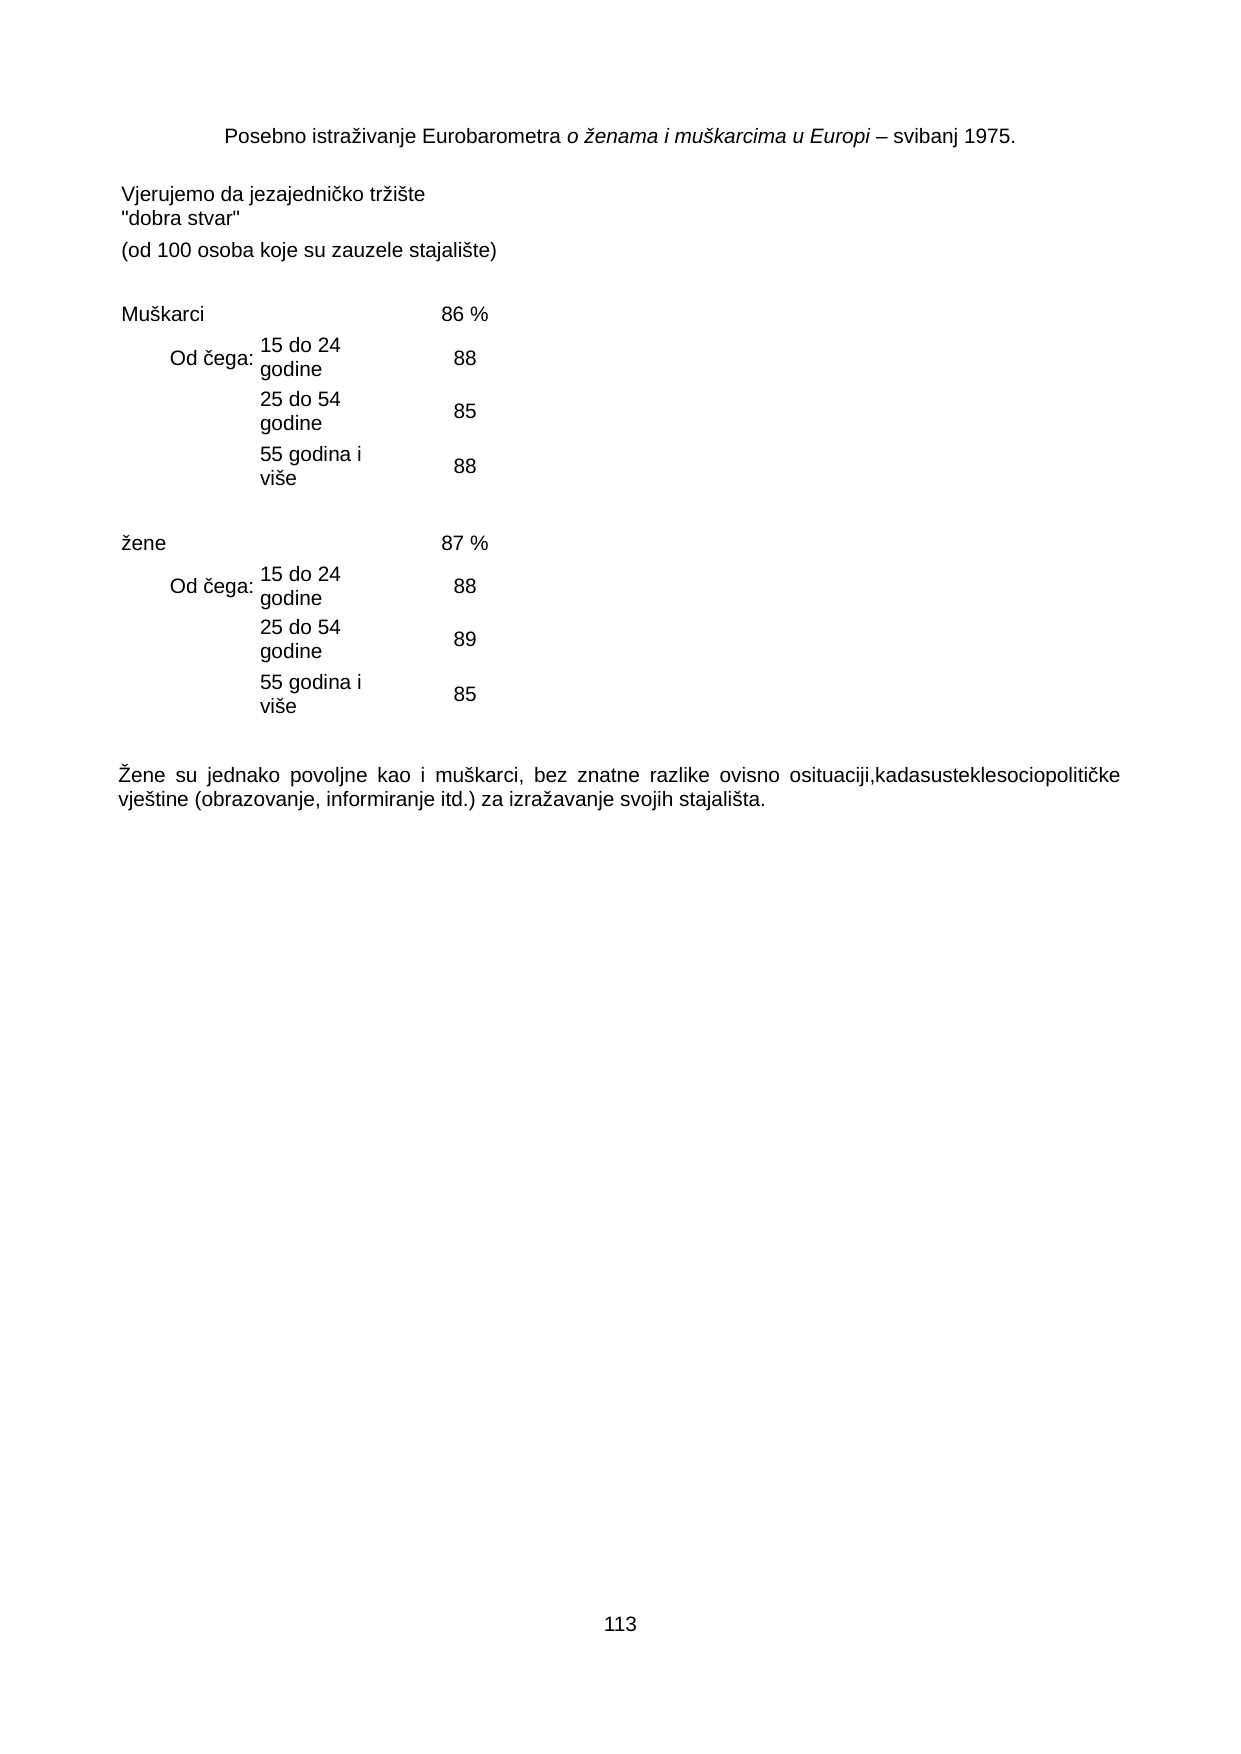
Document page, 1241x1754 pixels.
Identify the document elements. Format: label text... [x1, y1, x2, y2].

table_cell [395, 494, 534, 526]
table_cell Od čega: [118, 330, 257, 384]
table_cell 89 [395, 612, 534, 666]
table_cell 88 [395, 438, 534, 494]
table_cell [395, 266, 534, 298]
table_cell [118, 666, 257, 722]
table_header Vjerujemo da jezajedničko tržište "dobra stvar" [118, 178, 534, 233]
table_cell 25 do 54 godine [257, 612, 395, 666]
table_cell Muškarci [118, 298, 257, 330]
table_cell 87 % [395, 526, 534, 558]
table_cell žene [118, 526, 257, 558]
table_cell 15 do 24 godine [257, 559, 395, 612]
table_cell (od 100 osoba koje su zauzele stajalište) [118, 233, 534, 266]
table_cell Od čega: [118, 559, 257, 612]
table_cell 88 [395, 330, 534, 384]
table_cell [118, 266, 257, 298]
text Žene su jednako povoljne kao i muškarci, bez znatne razlike ovisno osituaciji,kadasusteklesociopolitičke vještine (obrazovanje, informiranje itd.) za izražavanje svojih stajališta. [118, 763, 1122, 811]
table_cell 85 [395, 666, 534, 722]
table_cell 85 [395, 384, 534, 438]
table_cell [257, 298, 395, 330]
table_cell 25 do 54 godine [257, 384, 395, 438]
table_cell [257, 494, 395, 526]
table_cell 15 do 24 godine [257, 330, 395, 384]
table_cell [118, 612, 257, 666]
table_cell [257, 526, 395, 558]
table_cell [118, 384, 257, 438]
table_cell [257, 266, 395, 298]
table_cell [118, 494, 257, 526]
table_cell 88 [395, 559, 534, 612]
table_cell [118, 438, 257, 494]
table_cell 86 % [395, 298, 534, 330]
table_cell 55 godina i više [257, 666, 395, 722]
table_cell 55 godina i više [257, 438, 395, 494]
